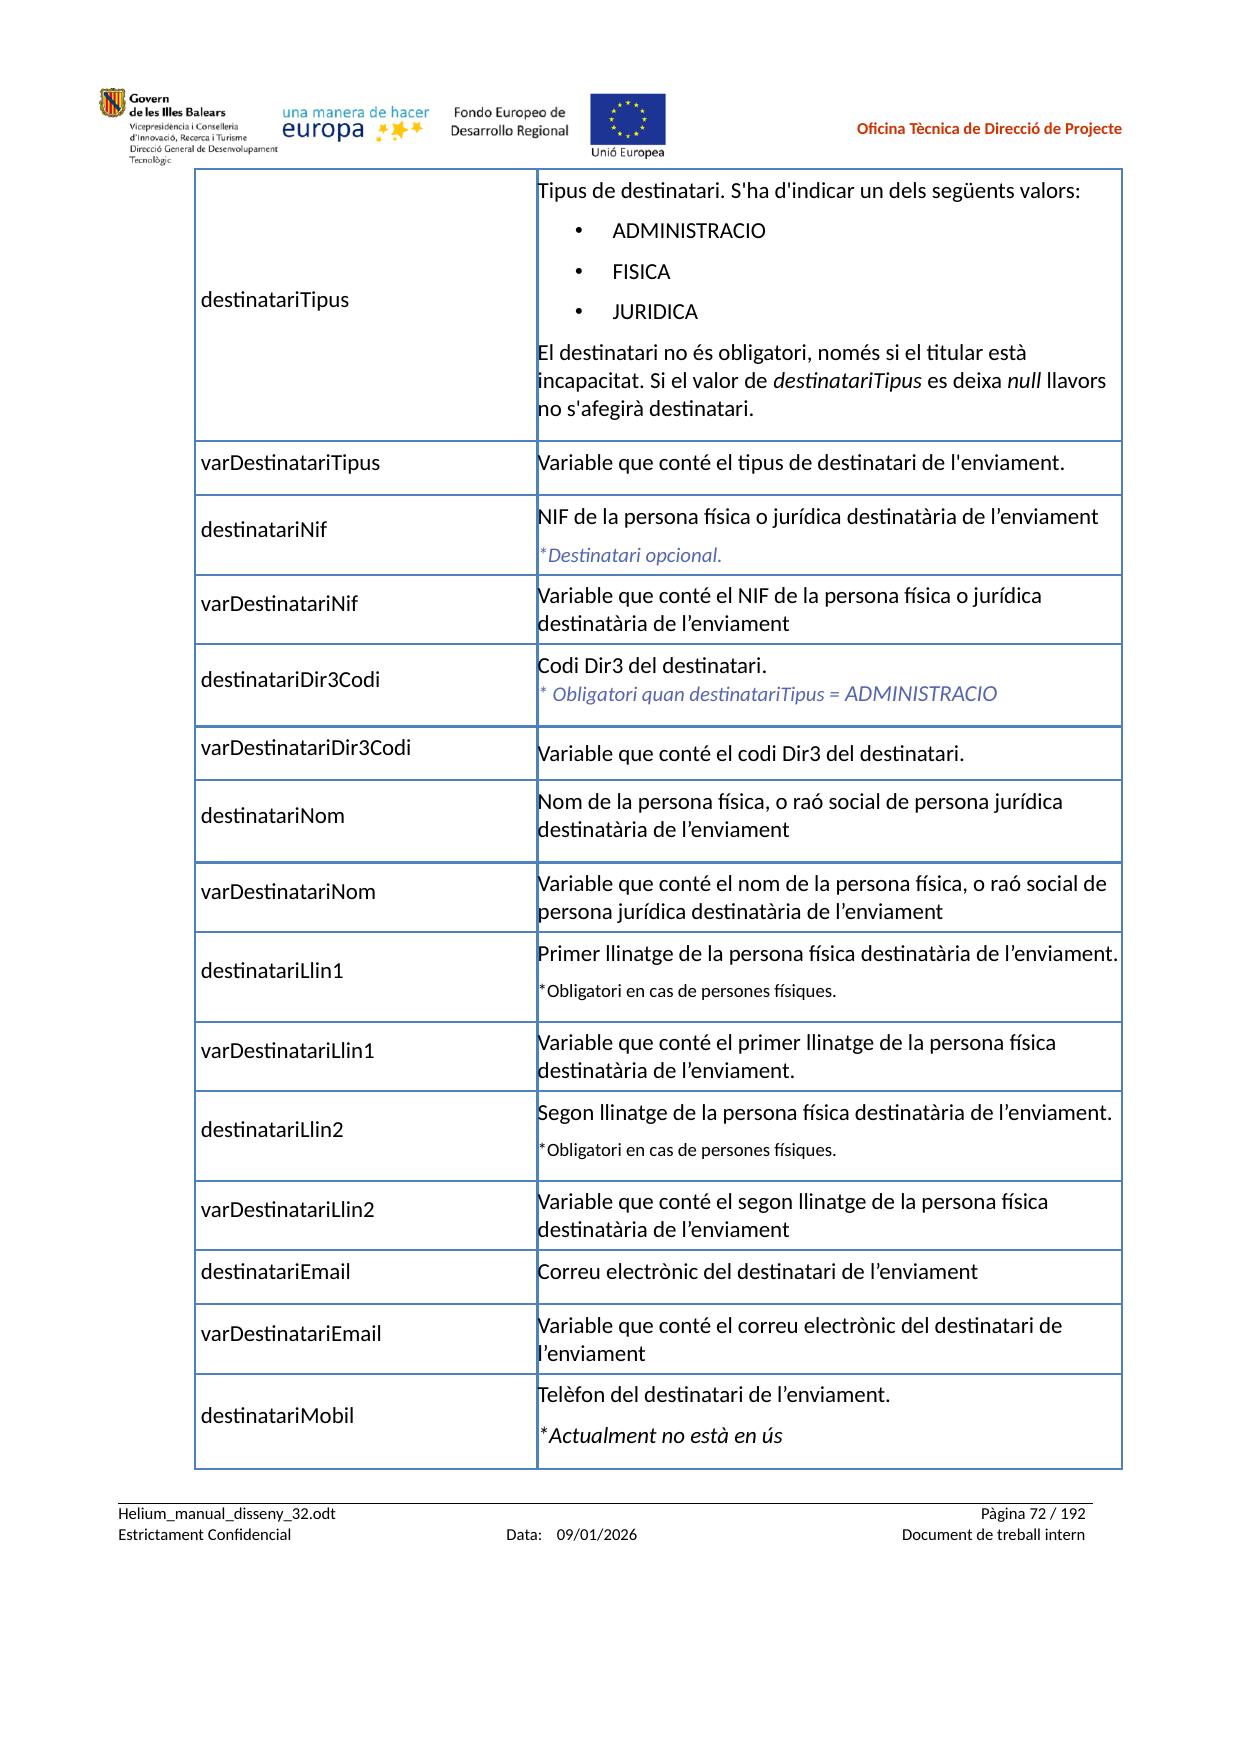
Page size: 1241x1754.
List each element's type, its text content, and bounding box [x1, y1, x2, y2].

table_cell varDestinatariNif [196, 576, 536, 643]
table_cell Nom de la persona física, o raó social de persona jurídica destinatària de l’enviament [539, 781, 1121, 861]
table_cell destinatariLlin1 [196, 933, 536, 1021]
table_cell destinatariDir3Codi [196, 645, 536, 725]
table_cell destinatariMobil [196, 1375, 536, 1467]
table_cell Tipus de destinatari. S'ha d'indicar un dels següents valors: ADMINISTRACIO FISICA JURIDICA El destinatari no és obligatori, només si el titular està incapacitat. Si el valor de destinatariTipus es deixa null llavors no s'afegirà destinatari. [539, 170, 1121, 440]
table_cell destinatariNom [196, 781, 536, 861]
picture [99, 87, 668, 166]
table_cell NIF de la persona física o jurídica destinatària de l’enviament *Destinatari opcional. [539, 496, 1121, 574]
table_cell destinatariTipus [196, 170, 536, 440]
table_cell destinatariNif [196, 496, 536, 574]
table_cell varDestinatariEmail [196, 1305, 536, 1373]
table_cell varDestinatariNom [196, 864, 536, 931]
table_cell Codi Dir3 del destinatari. * Obligatori quan destinatariTipus = ADMINISTRACIO [539, 645, 1121, 725]
table_cell varDestinatariLlin1 [196, 1023, 536, 1090]
table_cell destinatariEmail [196, 1251, 536, 1303]
table_cell Variable que conté el nom de la persona física, o raó social de persona jurídica destinatària de l’enviament [539, 864, 1121, 931]
table_cell Primer llinatge de la persona física destinatària de l’enviament. *Obligatori en cas de persones físiques. [539, 933, 1121, 1021]
table_cell varDestinatariLlin2 [196, 1182, 536, 1249]
table_cell varDestinatariTipus [196, 442, 536, 494]
table_cell Variable que conté el primer llinatge de la persona física destinatària de l’enviament. [539, 1023, 1121, 1090]
table_cell Variable que conté el segon llinatge de la persona física destinatària de l’enviament [539, 1182, 1121, 1249]
table_cell varDestinatariDir3Codi [196, 728, 536, 779]
table_cell Variable que conté el correu electrònic del destinatari de l’enviament [539, 1305, 1121, 1373]
table_cell Segon llinatge de la persona física destinatària de l’enviament. *Obligatori en cas de persones físiques. [539, 1092, 1121, 1179]
table_cell Variable que conté el NIF de la persona física o jurídica destinatària de l’enviament [539, 576, 1121, 643]
table_cell destinatariLlin2 [196, 1092, 536, 1179]
table_cell Variable que conté el codi Dir3 del destinatari. [539, 728, 1121, 779]
table_cell Telèfon del destinatari de l’enviament. *Actualment no està en ús [539, 1375, 1121, 1467]
table_cell Correu electrònic del destinatari de l’enviament [539, 1251, 1121, 1303]
table_cell Variable que conté el tipus de destinatari de l'enviament. [539, 442, 1121, 494]
